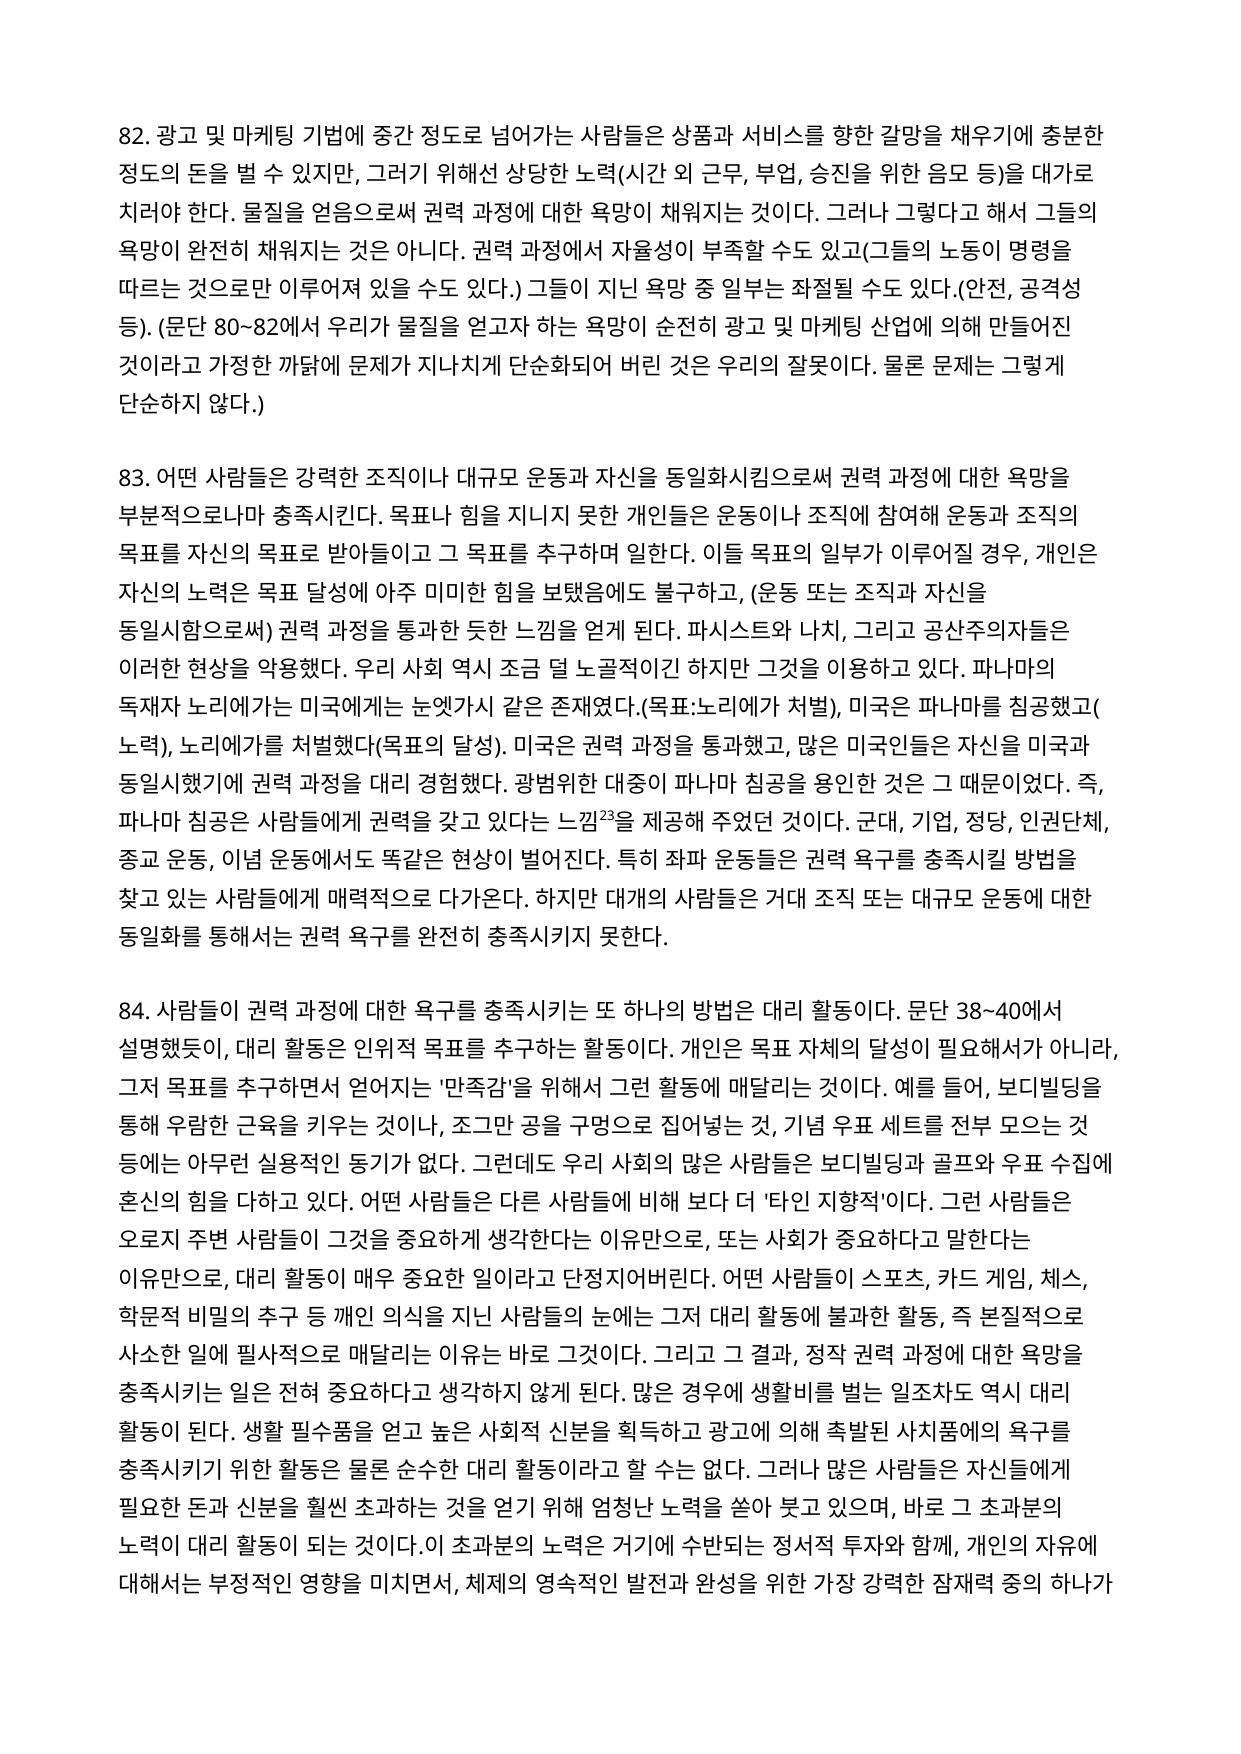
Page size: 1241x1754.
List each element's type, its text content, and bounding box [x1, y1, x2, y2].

text 84. 사람들이 권력 과정에 대한 욕구를 충족시키는 또 하나의 방법은 대리 활동이다. 문단 38~40에서 설명했듯이, 대리 활동은 인위적 목표를 추구하는 활동이다. 개인은 목표 자체의 달성이 필요해서가 아니라, 그저 목표를 추구하면서 얻어지는 '만족감'을 위해서 그런 활동에 매달리는 것이다. 예를 들어, 보디빌딩을 통해 우람한 근육을 키우는 것이나, 조그만 공을 구멍으로 집어넣는 것, 기념 우표 세트를 전부 모으는 것 등에는 아무런 실용적인 동기가 없다. 그런데도 우리 사회의 많은 사람들은 보디빌딩과 골프와 우표 수집에 혼신의 힘을 다하고 있다. 어떤 사람들은 다른 사람들에 비해 보다 더 '타인 지향적'이다. 그런 사람들은 오로지 주변 사람들이 그것을 중요하게 생각한다는 이유만으로, 또는 사회가 중요하다고 말한다는 이유만으로, 대리 활동이 매우 중요한 일이라고 단정지어버린다. 어떤 사람들이 스포츠, 카드 게임, 체스, 학문적 비밀의 추구 등 깨인 의식을 지닌 사람들의 눈에는 그저 대리 활동에 불과한 활동, 즉 본질적으로 사소한 일에 필사적으로 매달리는 이유는 바로 그것이다. 그리고 그 결과, 정작 권력 과정에 대한 욕망을 충족시키는 일은 전혀 중요하다고 생각하지 않게 된다. 많은 경우에 생활비를 벌는 일조차도 역시 대리 활동이 된다. 생활 필수품을 얻고 높은 사회적 신분을 획득하고 광고에 의해 촉발된 사치품에의 욕구를 충족시키기 위한 활동은 물론 순수한 대리 활동이라고 할 수는 없다. 그러나 많은 사람들은 자신들에게 필요한 돈과 신분을 훨씬 초과하는 것을 얻기 위해 엄청난 노력을 쏟아 붓고 있으며, 바로 그 초과분의 노력이 대리 활동이 되는 것이다.이 초과분의 노력은 거기에 수반되는 정서적 투자와 함께, 개인의 자유에 대해서는 부정적인 영향을 미치면서, 체제의 영속적인 발전과 완성을 위한 가장 강력한 잠재력 중의 하나가 [118, 993, 1122, 1600]
text 82. 광고 및 마케팅 기법에 중간 정도로 넘어가는 사람들은 상품과 서비스를 향한 갈망을 채우기에 충분한 정도의 돈을 벌 수 있지만, 그러기 위해선 상당한 노력(시간 외 근무, 부업, 승진을 위한 음모 등)을 대가로 치러야 한다. 물질을 얻음으로써 권력 과정에 대한 욕망이 채워지는 것이다. 그러나 그렇다고 해서 그들의 욕망이 완전히 채워지는 것은 아니다. 권력 과정에서 자율성이 부족할 수도 있고(그들의 노동이 명령을 따르는 것으로만 이루어져 있을 수도 있다.) 그들이 지닌 욕망 중 일부는 좌절될 수도 있다.(안전, 공격성 등). (문단 80~82에서 우리가 물질을 얻고자 하는 욕망이 순전히 광고 및 마케팅 산업에 의해 만들어진 것이라고 가정한 까닭에 문제가 지나치게 단순화되어 버린 것은 우리의 잘못이다. 물론 문제는 그렇게 단순하지 않다.) 83. 어떤 사람들은 강력한 조직이나 대규모 운동과 자신을 동일화시킴으로써 권력 과정에 대한 욕망을 부분적으로나마 충족시킨다. 목표나 힘을 지니지 못한 개인들은 운동이나 조직에 참여해 운동과 조직의 목표를 자신의 목표로 받아들이고 그 목표를 추구하며 일한다. 이들 목표의 일부가 이루어질 경우, 개인은 자신의 노력은 목표 달성에 아주 미미한 힘을 보탰음에도 불구하고, (운동 또는 조직과 자신을 동일시함으로써) 권력 과정을 통과한 듯한 느낌을 얻게 된다. 파시스트와 나치, 그리고 공산주의자들은 이러한 현상을 악용했다. 우리 사회 역시 조금 덜 노골적이긴 하지만 그것을 이용하고 있다. 파나마의 독재자 노리에가는 미국에게는 눈엣가시 같은 존재였다.(목표:노리에가 처벌), 미국은 파나마를 침공했고(노력), 노리에가를 처벌했다(목표의 달성). 미국은 권력 과정을 통과했고, 많은 미국인들은 자신을 미국과 동일시했기에 권력 과정을 대리 경험했다. 광범위한 대중이 파나마 침공을 용인한 것은 그 때문이었다. 즉, 파나마 침공은 사람들에게 권력을 갖고 있다는 느낌23을 제공해 주었던 것이다. 군대, 기업, 정당, 인권단체, 종교 운동, 이념 운동에서도 똑같은 현상이 벌어진다. 특히 좌파 운동들은 권력 욕구를 충족시킬 방법을 찾고 있는 사람들에게 매력적으로 다가온다. 하지만 대개의 사람들은 거대 조직 또는 대규모 운동에 대한 동일화를 통해서는 권력 욕구를 완전히 충족시키지 못한다. [118, 118, 1122, 952]
